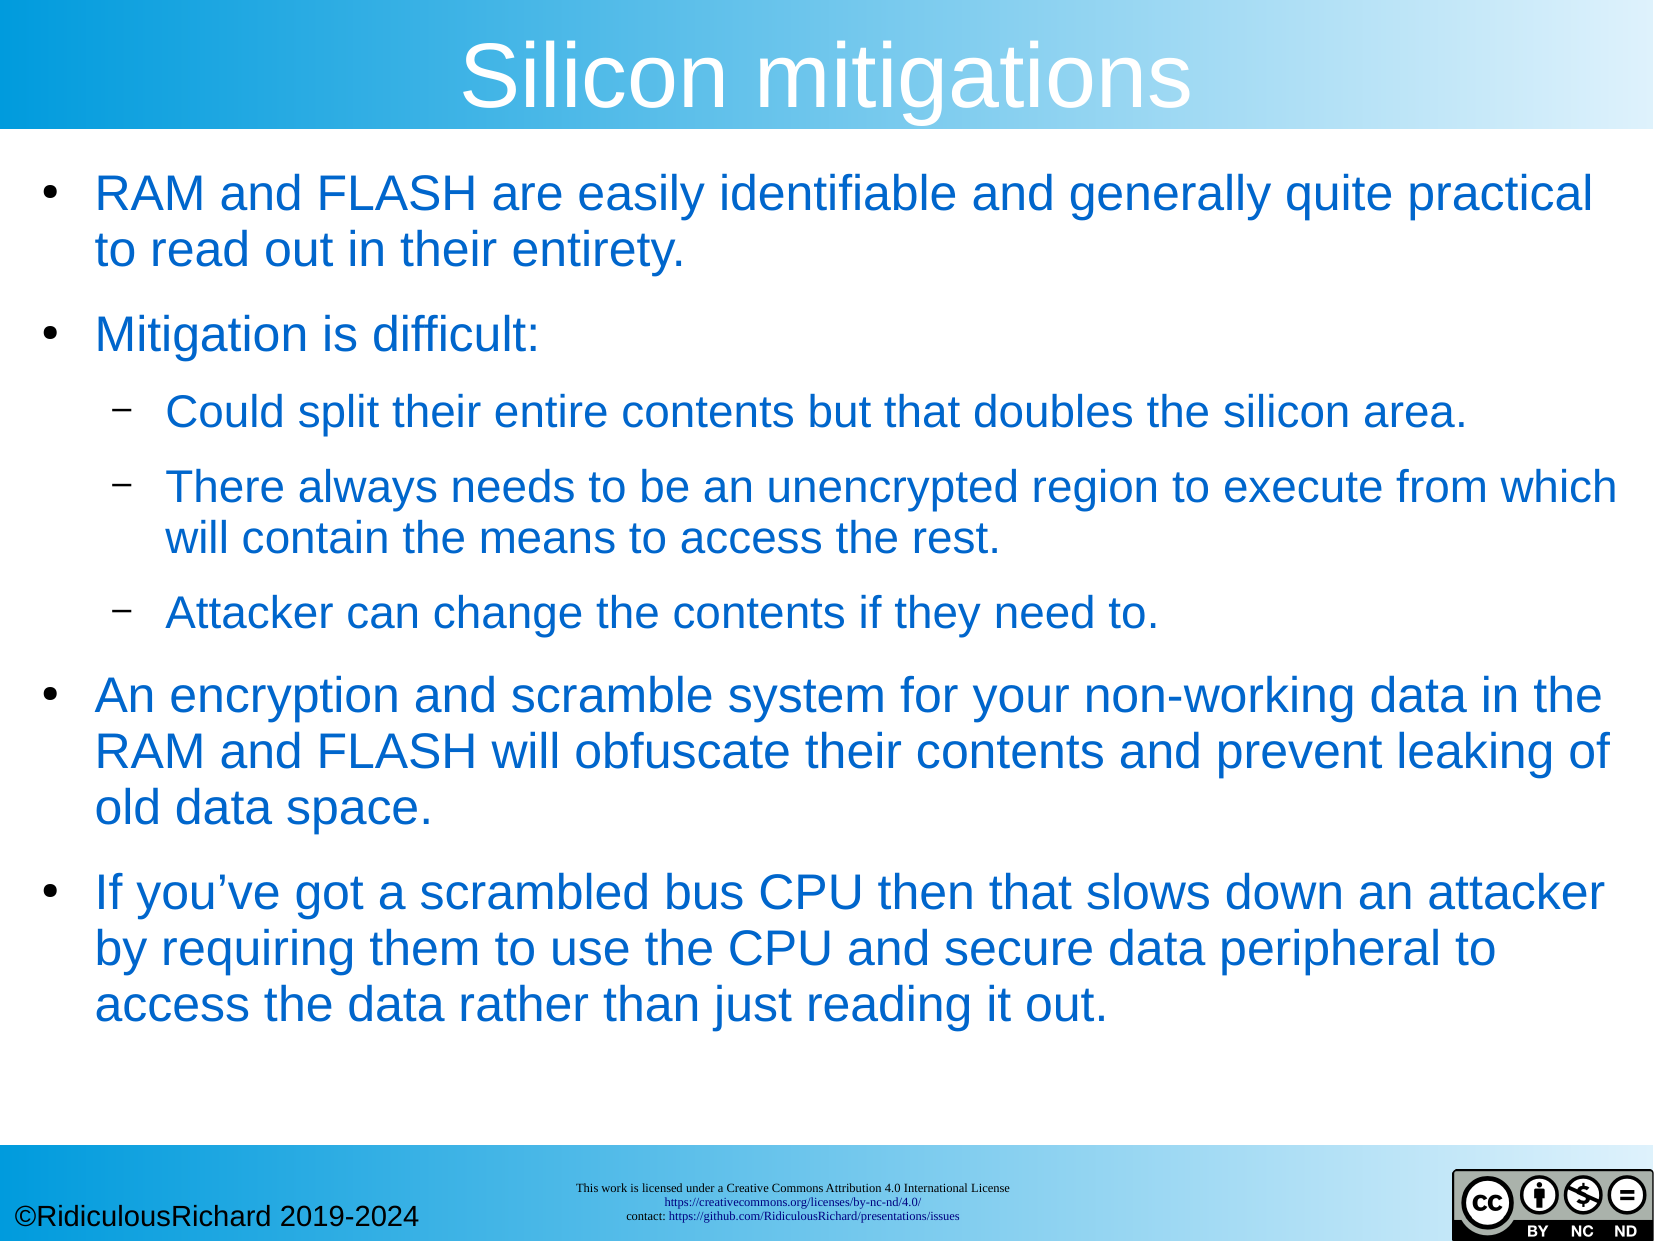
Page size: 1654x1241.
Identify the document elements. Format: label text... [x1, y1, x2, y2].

title Silicon mitigations [82, 23, 1571, 129]
picture [138, 1146, 142, 1241]
picture [1452, 1169, 1654, 1241]
list RAM and FLASH are easily identifiable and generally quite practical to read out in their entirety. Mitigation is difficult: Could split their entire contents but that doubles the silicon area. There always needs to be an unencrypted region to execute from which will contain the means to access the rest. Attacker can change the contents if they need to. An encryption and scramble system for your non-working data in the RAM and FLASH will obfuscate their contents and prevent leaking of old data space. If you’ve got a scrambled bus CPU then that slows down an attacker by requiring them to use the CPU and secure data peripheral to access the data rather than just reading it out. [23, 165, 1630, 1123]
